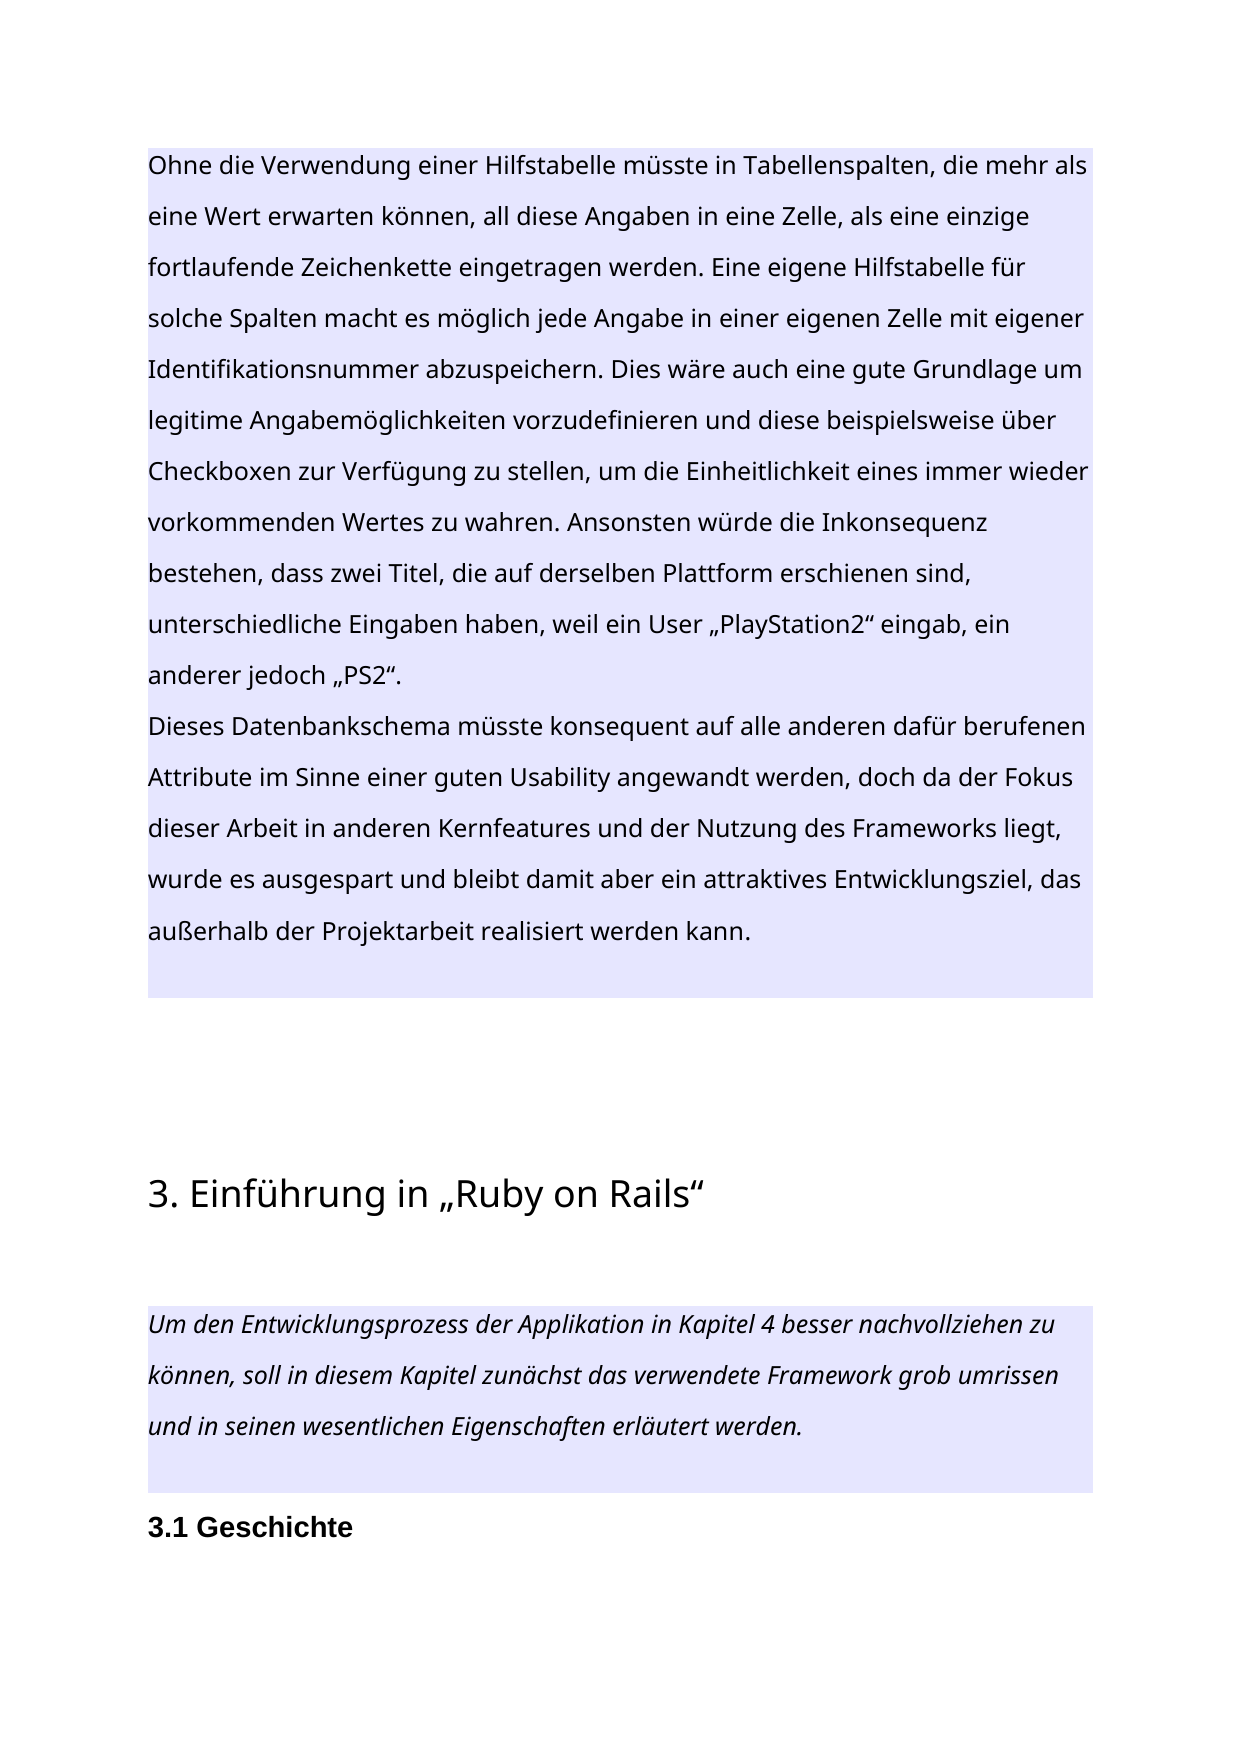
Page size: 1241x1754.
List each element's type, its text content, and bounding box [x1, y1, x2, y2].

text 3. Einführung in „Ruby on Rails“ [148, 1167, 1093, 1218]
text Dieses Datenbankschema müsste konsequent auf alle anderen dafür berufenen Attribute im Sinne einer guten Usability angewandt werden, doch da der Fokus dieser Arbeit in anderen Kernfeatures und der Nutzung des Frameworks liegt, wurde es ausgespart und bleibt damit aber ein attraktives Entwicklungsziel, das außerhalb der Projektarbeit realisiert werden kann. [148, 709, 1093, 947]
subtitle 3.1 Geschichte [148, 1510, 1093, 1543]
text Ohne die Verwendung einer Hilfstabelle müsste in Tabellenspalten, die mehr als eine Wert erwarten können, all diese Angaben in eine Zelle, als eine einzige fortlaufende Zeichenkette eingetragen werden. Eine eigene Hilfstabelle für solche Spalten macht es möglich jede Angabe in einer eigenen Zelle mit eigener Identifikationsnummer abzuspeichern. Dies wäre auch eine gute Grundlage um legitime Angabemöglichkeiten vorzudefinieren und diese beispielsweise über Checkboxen zur Verfügung zu stellen, um die Einheitlichkeit eines immer wieder vorkommenden Wertes zu wahren. Ansonsten würde die Inkonsequenz bestehen, dass zwei Titel, die auf derselben Plattform erschienen sind, unterschiedliche Eingaben haben, weil ein User „PlayStation2“ eingab, ein anderer jedoch „PS2“. [148, 148, 1093, 692]
text Um den Entwicklungsprozess der Applikation in Kapitel 4 besser nachvollziehen zu können, soll in diesem Kapitel zunächst das verwendete Framework grob umrissen und in seinen wesentlichen Eigenschaften erläutert werden. [148, 1306, 1093, 1442]
